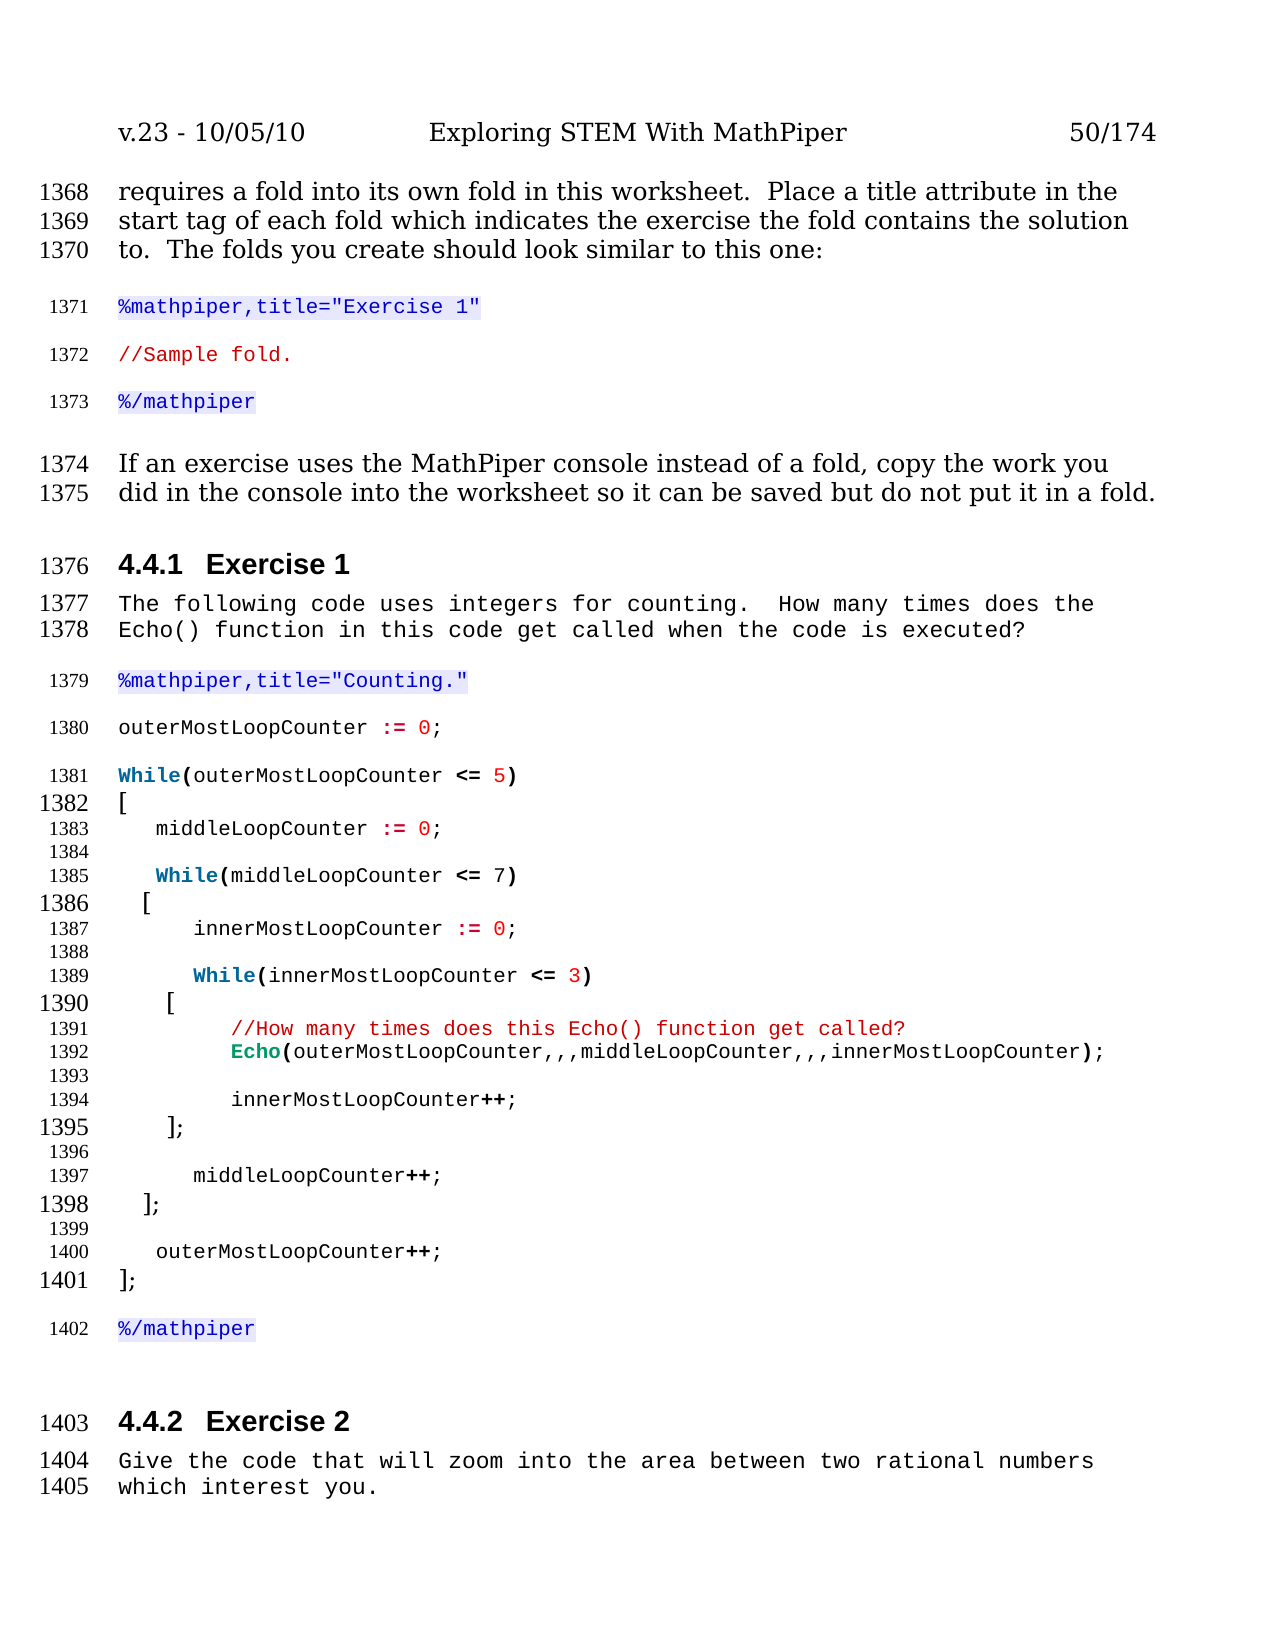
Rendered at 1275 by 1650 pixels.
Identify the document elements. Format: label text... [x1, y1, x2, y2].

text //How many times does this Echo() function get called? [118, 1018, 1157, 1041]
text ]; [118, 1189, 1157, 1218]
text innerMostLoopCounter++; [118, 1089, 1157, 1112]
text While(innerMostLoopCounter <= 3) [118, 965, 1157, 988]
text ]; [118, 1112, 1157, 1141]
text //Sample fold. [118, 343, 1157, 367]
text The following code uses integers for counting. How many times does the Echo() function in this code get called when the code is executed? [118, 592, 1157, 644]
text outerMostLoopCounter := 0; [118, 717, 1157, 741]
text %mathpiper,title="Exercise 1" [118, 296, 1157, 320]
text While(outerMostLoopCounter <= 5) [118, 765, 1157, 788]
subtitle Exercise 2 [118, 1404, 1157, 1438]
text innerMostLoopCounter := 0; [118, 918, 1157, 941]
text middleLoopCounter++; [118, 1165, 1157, 1189]
text %mathpiper,title="Counting." [118, 670, 1157, 694]
text middleLoopCounter := 0; [118, 817, 1157, 841]
text [ [118, 788, 1157, 817]
text Give the code that will zoom into the area between two rational numbers which interest you. [118, 1450, 1157, 1502]
text While(middleLoopCounter <= 7) [118, 865, 1157, 888]
text outerMostLoopCounter++; [118, 1242, 1157, 1265]
text ]; [118, 1265, 1157, 1294]
text [ [118, 988, 1157, 1018]
text requires a fold into its own fold in this worksheet. Place a title attribute in the start tag of each fold which indicates the exercise the fold contains the solution to. The folds you create should look similar to this one: [118, 177, 1157, 264]
text %/mathpiper [118, 391, 1157, 414]
text If an exercise uses the MathPiper console instead of a fold, copy the work you did in the console into the worksheet so it can be saved but do not put it in a fold. [118, 449, 1157, 508]
text [ [118, 888, 1157, 918]
text Echo(outerMostLoopCounter,,,middleLoopCounter,,,innerMostLoopCounter); [118, 1041, 1157, 1065]
text %/mathpiper [118, 1318, 1157, 1342]
subtitle Exercise 1 [118, 547, 1157, 580]
